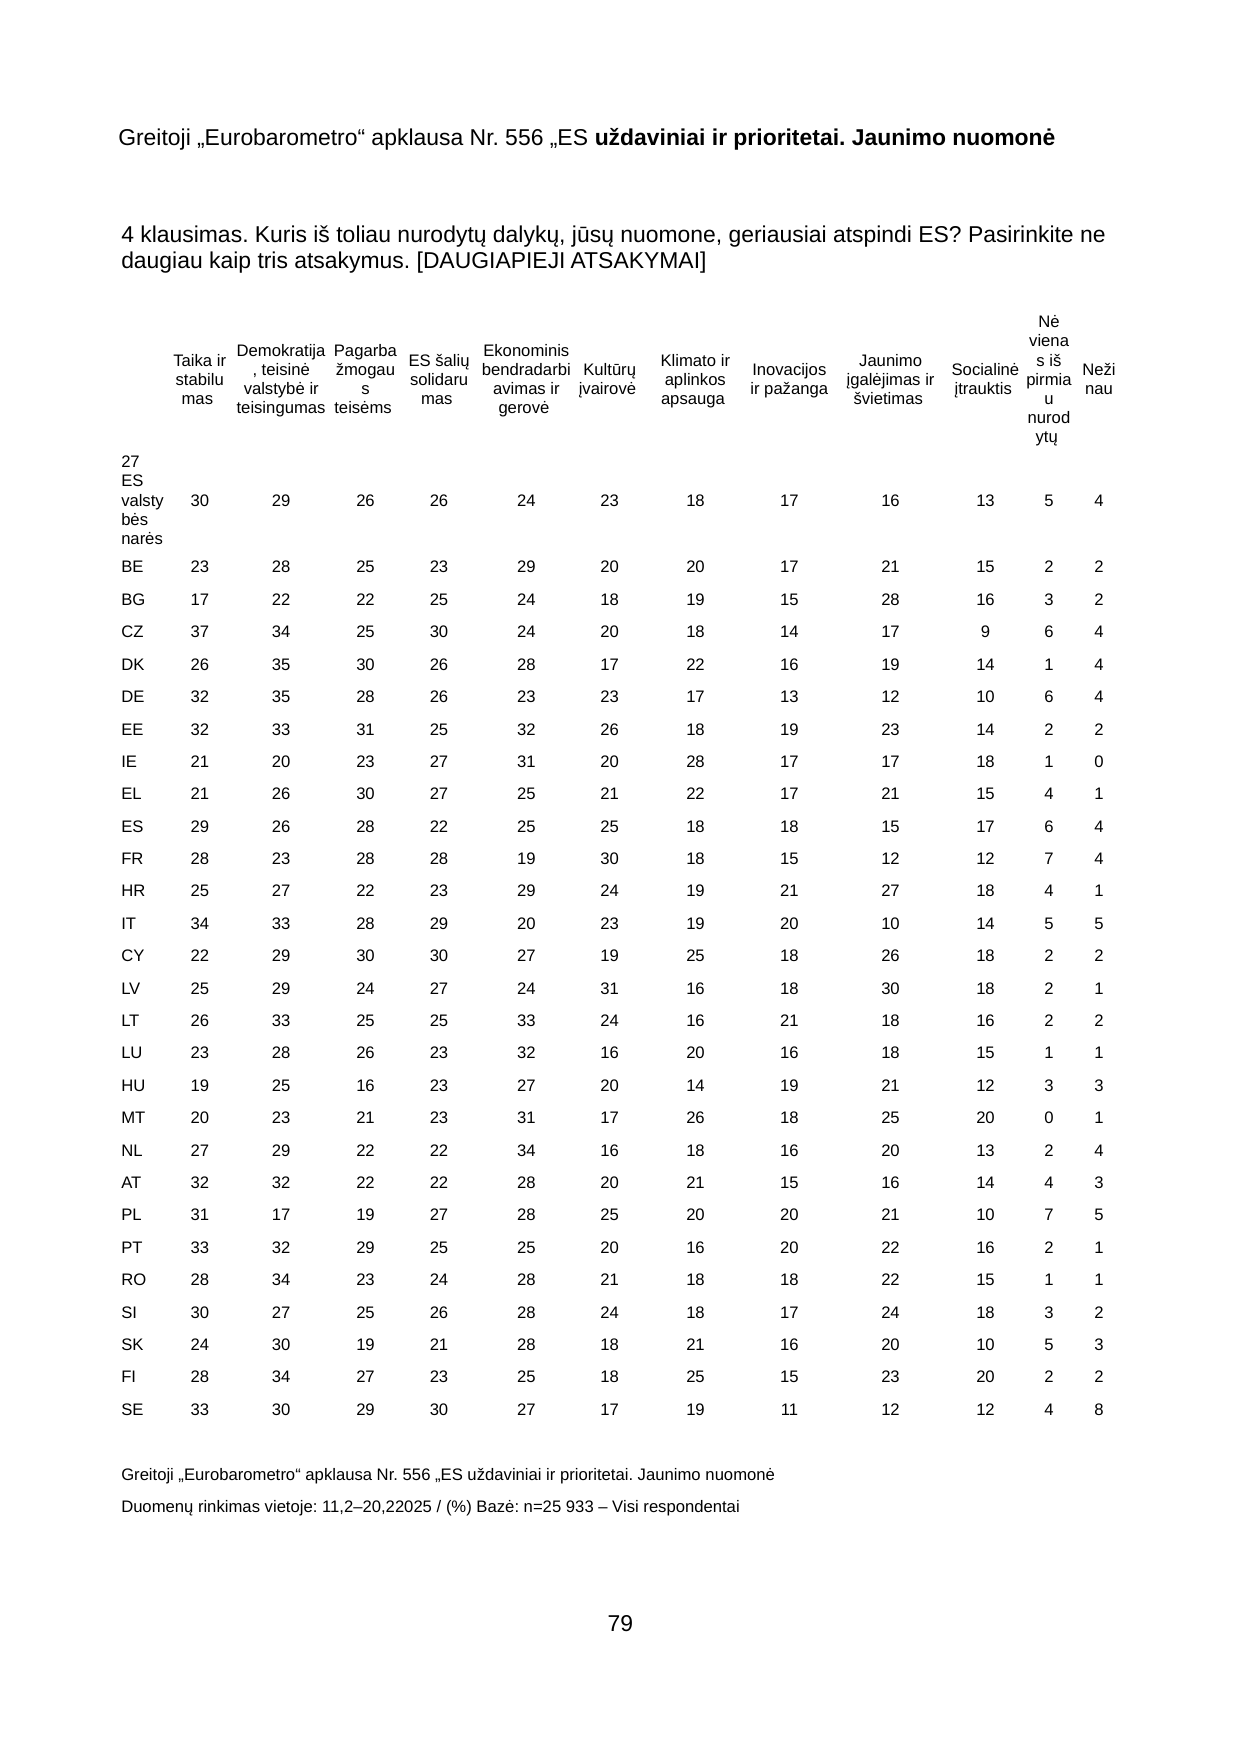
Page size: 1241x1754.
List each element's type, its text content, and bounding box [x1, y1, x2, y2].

table_cell 1 [1022, 648, 1075, 680]
table_cell 23 [168, 1037, 232, 1069]
table_cell 4 [1022, 1166, 1075, 1199]
table_cell 23 [400, 1069, 478, 1101]
table_cell 13 [949, 449, 1022, 551]
table_cell 27 [400, 1199, 478, 1231]
table_cell 4 [1075, 810, 1122, 842]
table_cell 2 [1075, 1004, 1122, 1037]
table_cell 32 [478, 1037, 574, 1069]
table_cell 31 [478, 1101, 574, 1134]
table_cell 12 [832, 680, 948, 713]
table_cell 5 [1022, 1328, 1075, 1361]
table_cell 15 [832, 810, 948, 842]
table_cell [400, 277, 478, 309]
table_cell 29 [232, 1134, 330, 1166]
table_cell 28 [168, 1264, 232, 1296]
table_cell 29 [478, 875, 574, 907]
table_cell 14 [949, 907, 1022, 939]
table_cell 18 [746, 972, 832, 1004]
table_cell 2 [1022, 1231, 1075, 1263]
table_cell 2 [1075, 940, 1122, 972]
table_cell 18 [746, 810, 832, 842]
table_cell 24 [575, 875, 644, 907]
table_cell 22 [644, 648, 746, 680]
table_cell 26 [232, 778, 330, 810]
table_cell 21 [168, 745, 232, 777]
table_cell 3 [1075, 1328, 1122, 1361]
table_cell 16 [949, 583, 1022, 616]
table_cell 16 [746, 648, 832, 680]
table_cell 2 [1075, 1361, 1122, 1393]
table_cell PL [118, 1199, 167, 1231]
table_cell Demokratija, teisinė valstybė ir teisingumas [232, 309, 330, 449]
table_cell 14 [949, 648, 1022, 680]
table_cell 31 [168, 1199, 232, 1231]
table_cell 25 [575, 1199, 644, 1231]
table_cell [478, 277, 574, 309]
table_cell [118, 277, 167, 309]
table_cell 0 [1075, 745, 1122, 777]
table_cell Kultūrų įvairovė [575, 309, 644, 449]
table_cell 32 [232, 1166, 330, 1199]
table_cell [575, 1425, 644, 1458]
table_cell 21 [575, 1264, 644, 1296]
table_cell 28 [400, 842, 478, 875]
table_cell 12 [832, 1393, 948, 1425]
table_cell 26 [168, 648, 232, 680]
table_cell Taika ir stabilumas [168, 309, 232, 449]
table_cell 21 [400, 1328, 478, 1361]
table_cell NL [118, 1134, 167, 1166]
table_cell 1 [1022, 1037, 1075, 1069]
table_cell 25 [400, 583, 478, 616]
table_cell 29 [478, 551, 574, 583]
table_cell 27 [478, 1069, 574, 1101]
table_cell 10 [832, 907, 948, 939]
table_cell 19 [330, 1199, 400, 1231]
table_cell 16 [746, 1328, 832, 1361]
table_cell 12 [949, 842, 1022, 875]
table_cell 27 [168, 1134, 232, 1166]
table_cell 16 [575, 1037, 644, 1069]
table_cell 29 [330, 1393, 400, 1425]
table_cell 3 [1022, 1069, 1075, 1101]
table_cell HR [118, 875, 167, 907]
table_cell 27 [400, 778, 478, 810]
table_cell 25 [832, 1101, 948, 1134]
table_cell 1 [1075, 1231, 1122, 1263]
table_cell 4 [1075, 1134, 1122, 1166]
table_cell 18 [746, 1101, 832, 1134]
table_cell [400, 1425, 478, 1458]
table_cell 21 [832, 551, 948, 583]
table_header 4 klausimas. Kuris iš toliau nurodytų dalykų, jūsų nuomone, geriausiai atspindi ES? Pasirinkite ne daugiau kaip tris atsakymus. [DAUGIAPIEJI ATSAKYMAI] [118, 218, 1122, 277]
table_cell 22 [400, 1134, 478, 1166]
table_cell [644, 1425, 746, 1458]
table_cell 27 [400, 972, 478, 1004]
table_cell 27 ES valstybės narės [118, 449, 167, 551]
table_cell 25 [644, 1361, 746, 1393]
table_cell 25 [330, 1296, 400, 1328]
table_cell 18 [832, 1037, 948, 1069]
table_cell [1022, 1425, 1075, 1458]
table_cell 31 [575, 972, 644, 1004]
table_cell 9 [949, 616, 1022, 648]
table_cell 8 [1075, 1393, 1122, 1425]
table_cell 20 [746, 907, 832, 939]
table_cell 25 [400, 713, 478, 745]
table_cell 17 [746, 551, 832, 583]
table_cell 19 [644, 1393, 746, 1425]
table_cell 18 [644, 1134, 746, 1166]
table_cell 12 [949, 1393, 1022, 1425]
table_cell 18 [575, 1361, 644, 1393]
table_cell 27 [400, 745, 478, 777]
table_cell 23 [832, 1361, 948, 1393]
table_cell 25 [478, 1361, 574, 1393]
table_cell 28 [478, 1199, 574, 1231]
table_cell 15 [746, 842, 832, 875]
table_cell Jaunimo įgalėjimas ir švietimas [832, 309, 948, 449]
table_cell 28 [330, 680, 400, 713]
table_cell 28 [330, 907, 400, 939]
table_cell 29 [168, 810, 232, 842]
table_cell 25 [400, 1004, 478, 1037]
table_cell 30 [400, 1393, 478, 1425]
table_cell 6 [1022, 680, 1075, 713]
table_cell 18 [644, 713, 746, 745]
table_cell ES [118, 810, 167, 842]
table_cell 34 [168, 907, 232, 939]
table_cell 19 [644, 907, 746, 939]
table_cell 25 [330, 1004, 400, 1037]
table_cell 30 [575, 842, 644, 875]
table_cell 2 [1022, 940, 1075, 972]
table_cell 23 [400, 1361, 478, 1393]
table_cell 27 [478, 940, 574, 972]
table_cell 22 [400, 810, 478, 842]
table_cell 24 [832, 1296, 948, 1328]
table_cell [1022, 277, 1075, 309]
table_cell 21 [832, 778, 948, 810]
table_cell 18 [644, 1264, 746, 1296]
table_cell 15 [746, 583, 832, 616]
table_cell 30 [168, 449, 232, 551]
table_cell 1 [1075, 972, 1122, 1004]
table_cell 28 [478, 1166, 574, 1199]
table_cell LU [118, 1037, 167, 1069]
table_cell 29 [400, 907, 478, 939]
table_cell 21 [832, 1069, 948, 1101]
table_cell 23 [575, 680, 644, 713]
table_cell 14 [949, 1166, 1022, 1199]
table_cell 6 [1022, 616, 1075, 648]
table_cell 12 [832, 842, 948, 875]
table_cell 18 [949, 745, 1022, 777]
table_cell [118, 1425, 167, 1458]
table_cell 13 [949, 1134, 1022, 1166]
table_cell 22 [330, 583, 400, 616]
table_cell 18 [575, 583, 644, 616]
table_cell 19 [168, 1069, 232, 1101]
table_cell 21 [746, 1004, 832, 1037]
table_cell 28 [644, 745, 746, 777]
table_cell IT [118, 907, 167, 939]
table_cell 5 [1022, 449, 1075, 551]
table_cell AT [118, 1166, 167, 1199]
table_cell 2 [1022, 713, 1075, 745]
table_cell 16 [832, 1166, 948, 1199]
table_cell 22 [168, 940, 232, 972]
table_cell 17 [575, 1393, 644, 1425]
table_cell 34 [478, 1134, 574, 1166]
table_cell 7 [1022, 842, 1075, 875]
table_cell 7 [1022, 1199, 1075, 1231]
table_cell 26 [400, 449, 478, 551]
table_cell 34 [232, 616, 330, 648]
table_cell 4 [1075, 680, 1122, 713]
table_cell 30 [232, 1328, 330, 1361]
table_cell 5 [1075, 1199, 1122, 1231]
table_cell 18 [644, 810, 746, 842]
table_cell CY [118, 940, 167, 972]
table_cell 2 [1022, 972, 1075, 1004]
table_cell 1 [1022, 745, 1075, 777]
table_cell 21 [644, 1166, 746, 1199]
table_cell FR [118, 842, 167, 875]
table_cell 27 [330, 1361, 400, 1393]
table_cell 21 [746, 875, 832, 907]
table_cell 16 [644, 972, 746, 1004]
table_cell 16 [832, 449, 948, 551]
table_cell 20 [644, 551, 746, 583]
table_cell 12 [949, 1069, 1022, 1101]
table_cell 18 [644, 1296, 746, 1328]
table_cell 17 [168, 583, 232, 616]
table_cell [330, 1425, 400, 1458]
table_cell 24 [575, 1296, 644, 1328]
table_cell 26 [330, 1037, 400, 1069]
table_cell 0 [1022, 1101, 1075, 1134]
table_cell 19 [330, 1328, 400, 1361]
table_cell 26 [330, 449, 400, 551]
table_cell 23 [232, 842, 330, 875]
table_cell 22 [832, 1231, 948, 1263]
table_cell 15 [746, 1166, 832, 1199]
table_cell 2 [1075, 583, 1122, 616]
table_cell 2 [1075, 1296, 1122, 1328]
table_cell 13 [746, 680, 832, 713]
table_cell 29 [232, 449, 330, 551]
table_cell 31 [330, 713, 400, 745]
table_cell 23 [575, 907, 644, 939]
table_cell 14 [644, 1069, 746, 1101]
table_cell 30 [330, 778, 400, 810]
table_cell 21 [832, 1199, 948, 1231]
table_cell 26 [232, 810, 330, 842]
table_cell 19 [575, 940, 644, 972]
table_cell 16 [746, 1134, 832, 1166]
table_cell Nė vienas iš pirmiau nurodytų [1022, 309, 1075, 449]
table_cell [1075, 277, 1122, 309]
table_cell 22 [330, 1134, 400, 1166]
table_cell 17 [644, 680, 746, 713]
table_cell Nežinau [1075, 309, 1122, 449]
table_cell 2 [1075, 713, 1122, 745]
table_cell 22 [330, 1166, 400, 1199]
table_cell 34 [232, 1361, 330, 1393]
table_cell [832, 277, 948, 309]
table_cell 6 [1022, 810, 1075, 842]
table_cell 20 [168, 1101, 232, 1134]
table_cell 33 [232, 713, 330, 745]
table_cell 10 [949, 680, 1022, 713]
table_cell 29 [232, 972, 330, 1004]
table_cell 22 [400, 1166, 478, 1199]
table_cell 20 [575, 616, 644, 648]
table_cell 2 [1022, 1361, 1075, 1393]
table_cell 1 [1075, 778, 1122, 810]
table_cell [168, 277, 232, 309]
table_cell 30 [330, 940, 400, 972]
table_cell 17 [832, 616, 948, 648]
table_cell 23 [330, 745, 400, 777]
table_cell 1 [1075, 1037, 1122, 1069]
table_cell 26 [400, 680, 478, 713]
table_cell BE [118, 551, 167, 583]
table_cell 33 [232, 1004, 330, 1037]
table_cell 16 [644, 1004, 746, 1037]
table_cell 4 [1075, 648, 1122, 680]
table_cell 34 [232, 1264, 330, 1296]
table_cell 26 [168, 1004, 232, 1037]
table_cell 18 [949, 940, 1022, 972]
table_cell 22 [330, 875, 400, 907]
table_cell 10 [949, 1328, 1022, 1361]
table_cell 20 [575, 1069, 644, 1101]
table_cell 2 [1022, 551, 1075, 583]
table_cell 1 [1075, 1264, 1122, 1296]
table_cell IE [118, 745, 167, 777]
table_cell [232, 1425, 330, 1458]
table_cell HU [118, 1069, 167, 1101]
table_cell [168, 1425, 232, 1458]
table_cell 19 [644, 583, 746, 616]
table_cell 25 [478, 1231, 574, 1263]
table_cell [1075, 1425, 1122, 1458]
table_cell 28 [478, 1264, 574, 1296]
table_cell Inovacijos ir pažanga [746, 309, 832, 449]
table_cell 14 [949, 713, 1022, 745]
table_cell 25 [330, 551, 400, 583]
table_cell 21 [330, 1101, 400, 1134]
table_cell 30 [832, 972, 948, 1004]
table_cell BG [118, 583, 167, 616]
table_cell 25 [168, 875, 232, 907]
table_cell 27 [832, 875, 948, 907]
table_cell 23 [168, 551, 232, 583]
table_cell 15 [949, 1264, 1022, 1296]
table_cell 2 [1075, 551, 1122, 583]
table_cell 22 [832, 1264, 948, 1296]
table_cell [832, 1425, 948, 1458]
table_cell 20 [746, 1231, 832, 1263]
table_cell 17 [232, 1199, 330, 1231]
table_cell 21 [575, 778, 644, 810]
table_cell Socialinė įtrauktis [949, 309, 1022, 449]
table_cell 23 [575, 449, 644, 551]
table_cell 1 [1075, 1101, 1122, 1134]
table_cell 24 [478, 449, 574, 551]
table_cell 26 [400, 1296, 478, 1328]
table_cell 3 [1075, 1069, 1122, 1101]
table_cell 17 [832, 745, 948, 777]
table_cell 26 [575, 713, 644, 745]
table_cell SE [118, 1393, 167, 1425]
table_cell [330, 277, 400, 309]
table_cell 23 [400, 551, 478, 583]
table_cell [232, 277, 330, 309]
table_cell 18 [949, 875, 1022, 907]
table_cell ES šalių solidarumas [400, 309, 478, 449]
table_cell 33 [168, 1231, 232, 1263]
table_cell 20 [949, 1361, 1022, 1393]
table_cell 15 [949, 1037, 1022, 1069]
table_cell 17 [746, 778, 832, 810]
table_cell 4 [1022, 778, 1075, 810]
table_cell 23 [832, 713, 948, 745]
table_cell 19 [746, 1069, 832, 1101]
table_cell [575, 277, 644, 309]
table_cell 26 [400, 648, 478, 680]
table_cell 23 [232, 1101, 330, 1134]
table_cell 15 [949, 778, 1022, 810]
table_cell 18 [644, 616, 746, 648]
table_cell 20 [575, 1231, 644, 1263]
table_cell 25 [575, 810, 644, 842]
table_cell 23 [400, 875, 478, 907]
table_cell 17 [575, 1101, 644, 1134]
table_cell 35 [232, 680, 330, 713]
table_cell 5 [1022, 907, 1075, 939]
table_cell 17 [746, 449, 832, 551]
table_cell MT [118, 1101, 167, 1134]
table_cell 33 [168, 1393, 232, 1425]
table_cell 3 [1022, 1296, 1075, 1328]
table_cell EL [118, 778, 167, 810]
table_cell CZ [118, 616, 167, 648]
table_cell 28 [232, 1037, 330, 1069]
table_cell 21 [644, 1328, 746, 1361]
table_cell 23 [400, 1101, 478, 1134]
table_cell [478, 1425, 574, 1458]
table_cell 18 [575, 1328, 644, 1361]
table_cell 32 [168, 1166, 232, 1199]
table_cell Greitoji „Eurobarometro“ apklausa Nr. 556 „ES uždaviniai ir prioritetai. Jaunimo nuomonė [118, 1458, 1122, 1490]
table_cell 20 [644, 1199, 746, 1231]
table_cell 20 [746, 1199, 832, 1231]
table_cell 30 [330, 648, 400, 680]
table_cell 28 [832, 583, 948, 616]
table_cell 30 [400, 616, 478, 648]
table_cell 35 [232, 648, 330, 680]
table_cell 18 [644, 449, 746, 551]
table_cell 32 [478, 713, 574, 745]
table_cell DE [118, 680, 167, 713]
table_cell 37 [168, 616, 232, 648]
table_cell 24 [330, 972, 400, 1004]
table_cell 24 [478, 583, 574, 616]
table_cell 18 [949, 972, 1022, 1004]
table_cell FI [118, 1361, 167, 1393]
table_cell 25 [232, 1069, 330, 1101]
table_cell 27 [478, 1393, 574, 1425]
table_cell 28 [478, 1328, 574, 1361]
table_cell 23 [478, 680, 574, 713]
table_cell DK [118, 648, 167, 680]
table_cell 25 [478, 810, 574, 842]
table_cell 20 [232, 745, 330, 777]
table_cell LT [118, 1004, 167, 1037]
table_cell 4 [1022, 875, 1075, 907]
table_cell 32 [168, 680, 232, 713]
table_cell 17 [746, 745, 832, 777]
table_cell SI [118, 1296, 167, 1328]
table_cell 4 [1022, 1393, 1075, 1425]
table_cell [949, 277, 1022, 309]
table_cell 22 [232, 583, 330, 616]
table_cell 10 [949, 1199, 1022, 1231]
table_cell 15 [949, 551, 1022, 583]
table_cell 20 [478, 907, 574, 939]
table_cell 24 [478, 616, 574, 648]
table_cell 16 [949, 1231, 1022, 1263]
table_cell 3 [1075, 1166, 1122, 1199]
table_cell 26 [644, 1101, 746, 1134]
table_cell 27 [232, 1296, 330, 1328]
table_cell 33 [232, 907, 330, 939]
table_cell 24 [400, 1264, 478, 1296]
table_cell 18 [949, 1296, 1022, 1328]
table_cell [949, 1425, 1022, 1458]
table_cell 17 [746, 1296, 832, 1328]
table_cell 16 [330, 1069, 400, 1101]
table_cell 5 [1075, 907, 1122, 939]
table_cell 4 [1075, 616, 1122, 648]
table_cell 23 [330, 1264, 400, 1296]
table_cell 16 [746, 1037, 832, 1069]
table_cell 2 [1022, 1004, 1075, 1037]
table_cell [118, 309, 167, 449]
table_cell 28 [168, 842, 232, 875]
table_cell 28 [330, 842, 400, 875]
table_cell 26 [832, 940, 948, 972]
table_cell 20 [575, 745, 644, 777]
table_cell 1 [1022, 1264, 1075, 1296]
table_cell 19 [832, 648, 948, 680]
table_cell 33 [478, 1004, 574, 1037]
table_cell 32 [168, 713, 232, 745]
table_cell [746, 1425, 832, 1458]
table_cell 22 [644, 778, 746, 810]
table_cell 21 [168, 778, 232, 810]
table_cell 16 [949, 1004, 1022, 1037]
table_cell 18 [746, 940, 832, 972]
table_cell 20 [575, 1166, 644, 1199]
table_cell 3 [1022, 583, 1075, 616]
table_cell 30 [168, 1296, 232, 1328]
table_cell 28 [168, 1361, 232, 1393]
table_cell 29 [330, 1231, 400, 1263]
table_cell Klimato ir aplinkos apsauga [644, 309, 746, 449]
table_cell 27 [232, 875, 330, 907]
table_cell 31 [478, 745, 574, 777]
table_cell 16 [575, 1134, 644, 1166]
table_cell 15 [746, 1361, 832, 1393]
table_cell 20 [832, 1134, 948, 1166]
table_cell Pagarba žmogaus teisėms [330, 309, 400, 449]
table_cell RO [118, 1264, 167, 1296]
table_cell 28 [232, 551, 330, 583]
table_cell 24 [168, 1328, 232, 1361]
table_cell 32 [232, 1231, 330, 1263]
table_cell 18 [644, 842, 746, 875]
table_cell 4 [1075, 449, 1122, 551]
table_cell SK [118, 1328, 167, 1361]
table_cell 20 [644, 1037, 746, 1069]
table_cell 16 [644, 1231, 746, 1263]
table_cell PT [118, 1231, 167, 1263]
table_cell 25 [400, 1231, 478, 1263]
table_cell 25 [330, 616, 400, 648]
table_cell 20 [832, 1328, 948, 1361]
table_cell 30 [232, 1393, 330, 1425]
table_cell 17 [575, 648, 644, 680]
table_cell [644, 277, 746, 309]
table_cell 24 [575, 1004, 644, 1037]
table_cell 11 [746, 1393, 832, 1425]
table_cell 4 [1075, 842, 1122, 875]
table_cell 24 [478, 972, 574, 1004]
table_cell 14 [746, 616, 832, 648]
table_cell 25 [478, 778, 574, 810]
table_cell 19 [478, 842, 574, 875]
table_cell EE [118, 713, 167, 745]
table_cell Ekonominis bendradarbiavimas ir gerovė [478, 309, 574, 449]
table_cell 28 [330, 810, 400, 842]
table_cell 28 [478, 1296, 574, 1328]
table_cell 25 [644, 940, 746, 972]
table_cell 19 [644, 875, 746, 907]
table_cell Duomenų rinkimas vietoje: 11,2–20,22025 / (%) Bazė: n=25 933 – Visi respondentai [118, 1490, 1122, 1523]
table_cell 18 [832, 1004, 948, 1037]
table_cell 19 [746, 713, 832, 745]
table_cell 25 [168, 972, 232, 1004]
table_cell 17 [949, 810, 1022, 842]
table_cell 1 [1075, 875, 1122, 907]
table_cell 18 [746, 1264, 832, 1296]
table_cell 20 [949, 1101, 1022, 1134]
table_cell LV [118, 972, 167, 1004]
table_cell 20 [575, 551, 644, 583]
table_cell 2 [1022, 1134, 1075, 1166]
table_cell 23 [400, 1037, 478, 1069]
table_cell 28 [478, 648, 574, 680]
table_cell 30 [400, 940, 478, 972]
table_cell [746, 277, 832, 309]
table_cell 29 [232, 940, 330, 972]
